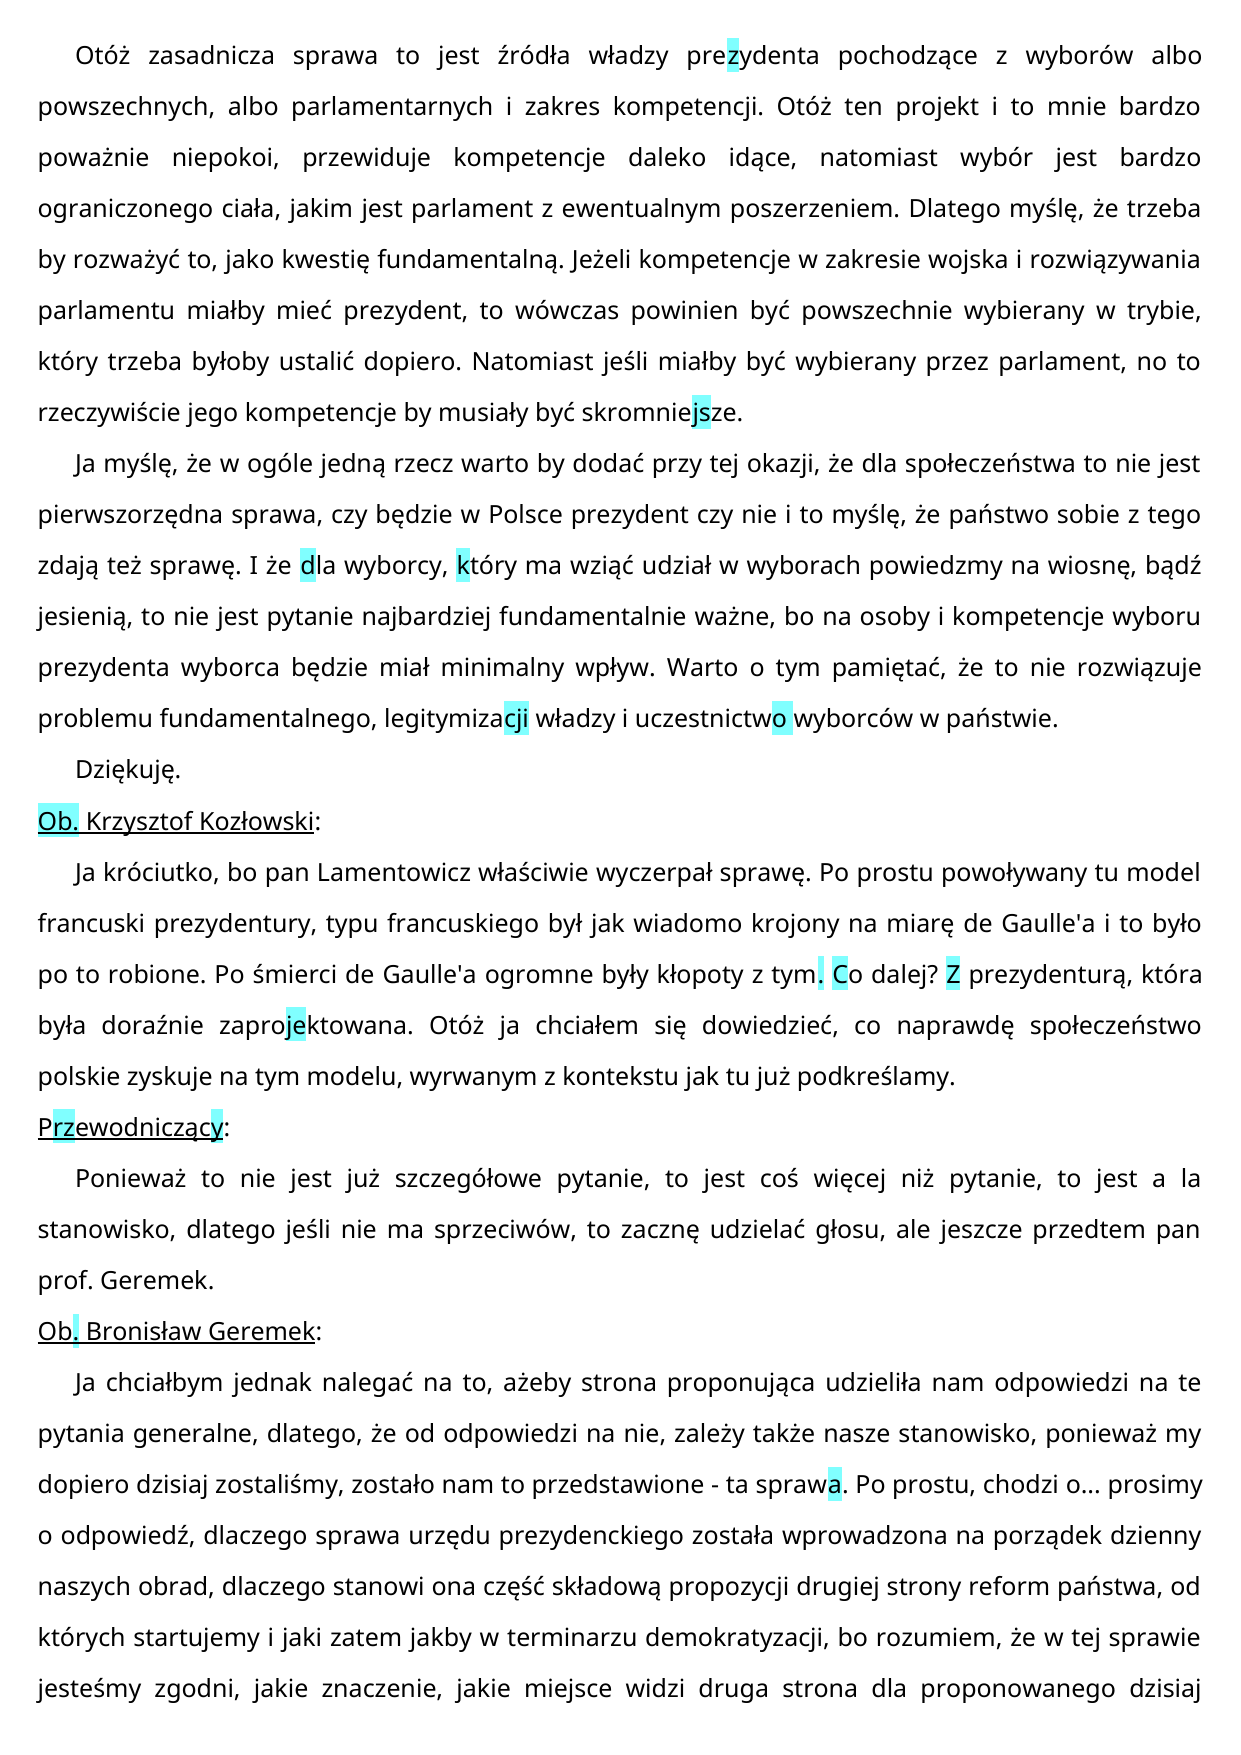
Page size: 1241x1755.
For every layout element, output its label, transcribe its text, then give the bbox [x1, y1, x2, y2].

text Przewodniczący: [37, 1109, 1203, 1143]
text Ja chciałbym jednak nalegać na to, ażeby strona proponująca udzieliła nam odpowiedzi na te pytania generalne, dlatego, że od odpowiedzi na nie, zależy także nasze stanowisko, ponieważ my dopiero dzisiaj zostaliśmy, zostało nam to przedstawione - ta sprawa. Po prostu, chodzi o... prosimy o odpowiedź, dlaczego sprawa urzędu prezydenckiego została wprowadzona na porządek dzienny naszych obrad, dlaczego stanowi ona część składową propozycji drugiej strony reform państwa, od których startujemy i jaki zatem jakby w terminarzu demokratyzacji, bo rozumiem, że w tej sprawie jesteśmy zgodni, jakie znaczenie, jakie miejsce widzi druga strona dla proponowanego dzisiaj [37, 1364, 1203, 1705]
text Dziękuję. [37, 752, 1203, 786]
text Ja króciutko, bo pan Lamentowicz właściwie wyczerpał sprawę. Po prostu powoływany tu model francuski prezydentury, typu francuskiego był jak wiadomo krojony na miarę de Gaulle'a i to było po to robione. Po śmierci de Gaulle'a ogromne były kłopoty z tym. Co dalej? Z prezydenturą, która była doraźnie zaprojektowana. Otóż ja chciałem się dowiedzieć, co naprawdę społeczeństwo polskie zyskuje na tym modelu, wyrwanym z kontekstu jak tu już podkreślamy. [37, 854, 1203, 1092]
text Ponieważ to nie jest już szczegółowe pytanie, to jest coś więcej niż pytanie, to jest a la stanowisko, dlatego jeśli nie ma sprzeciwów, to zacznę udzielać głosu, ale jeszcze przedtem pan prof. Geremek. [37, 1160, 1203, 1297]
text Ja myślę, że w ogóle jedną rzecz warto by dodać przy tej okazji, że dla społeczeństwa to nie jest pierwszorzędna sprawa, czy będzie w Polsce prezydent czy nie i to myślę, że państwo sobie z tego zdają też sprawę. I że dla wyborcy, który ma wziąć udział w wyborach powiedzmy na wiosnę, bądź jesienią, to nie jest pytanie najbardziej fundamentalnie ważne, bo na osoby i kompetencje wyboru prezydenta wyborca będzie miał minimalny wpływ. Warto o tym pamiętać, że to nie rozwiązuje problemu fundamentalnego, legitymizacji władzy i uczestnictwo wyborców w państwie. [37, 446, 1203, 735]
text Otóż zasadnicza sprawa to jest źródła władzy prezydenta pochodzące z wyborów albo powszechnych, albo parlamentarnych i zakres kompetencji. Otóż ten projekt i to mnie bardzo poważnie niepokoi, przewiduje kompetencje daleko idące, natomiast wybór jest bardzo ograniczonego ciała, jakim jest parlament z ewentualnym poszerzeniem. Dlatego myślę, że trzeba by rozważyć to, jako kwestię fundamentalną. Jeżeli kompetencje w zakresie wojska i rozwiązywania parlamentu miałby mieć prezydent, to wówczas powinien być powszechnie wybierany w trybie, który trzeba byłoby ustalić dopiero. Natomiast jeśli miałby być wybierany przez parlament, no to rzeczywiście jego kompetencje by musiały być skromniejsze. [37, 37, 1203, 429]
text Ob. Krzysztof Kozłowski: [37, 803, 1203, 837]
text Ob. Bronisław Geremek: [37, 1313, 1203, 1348]
